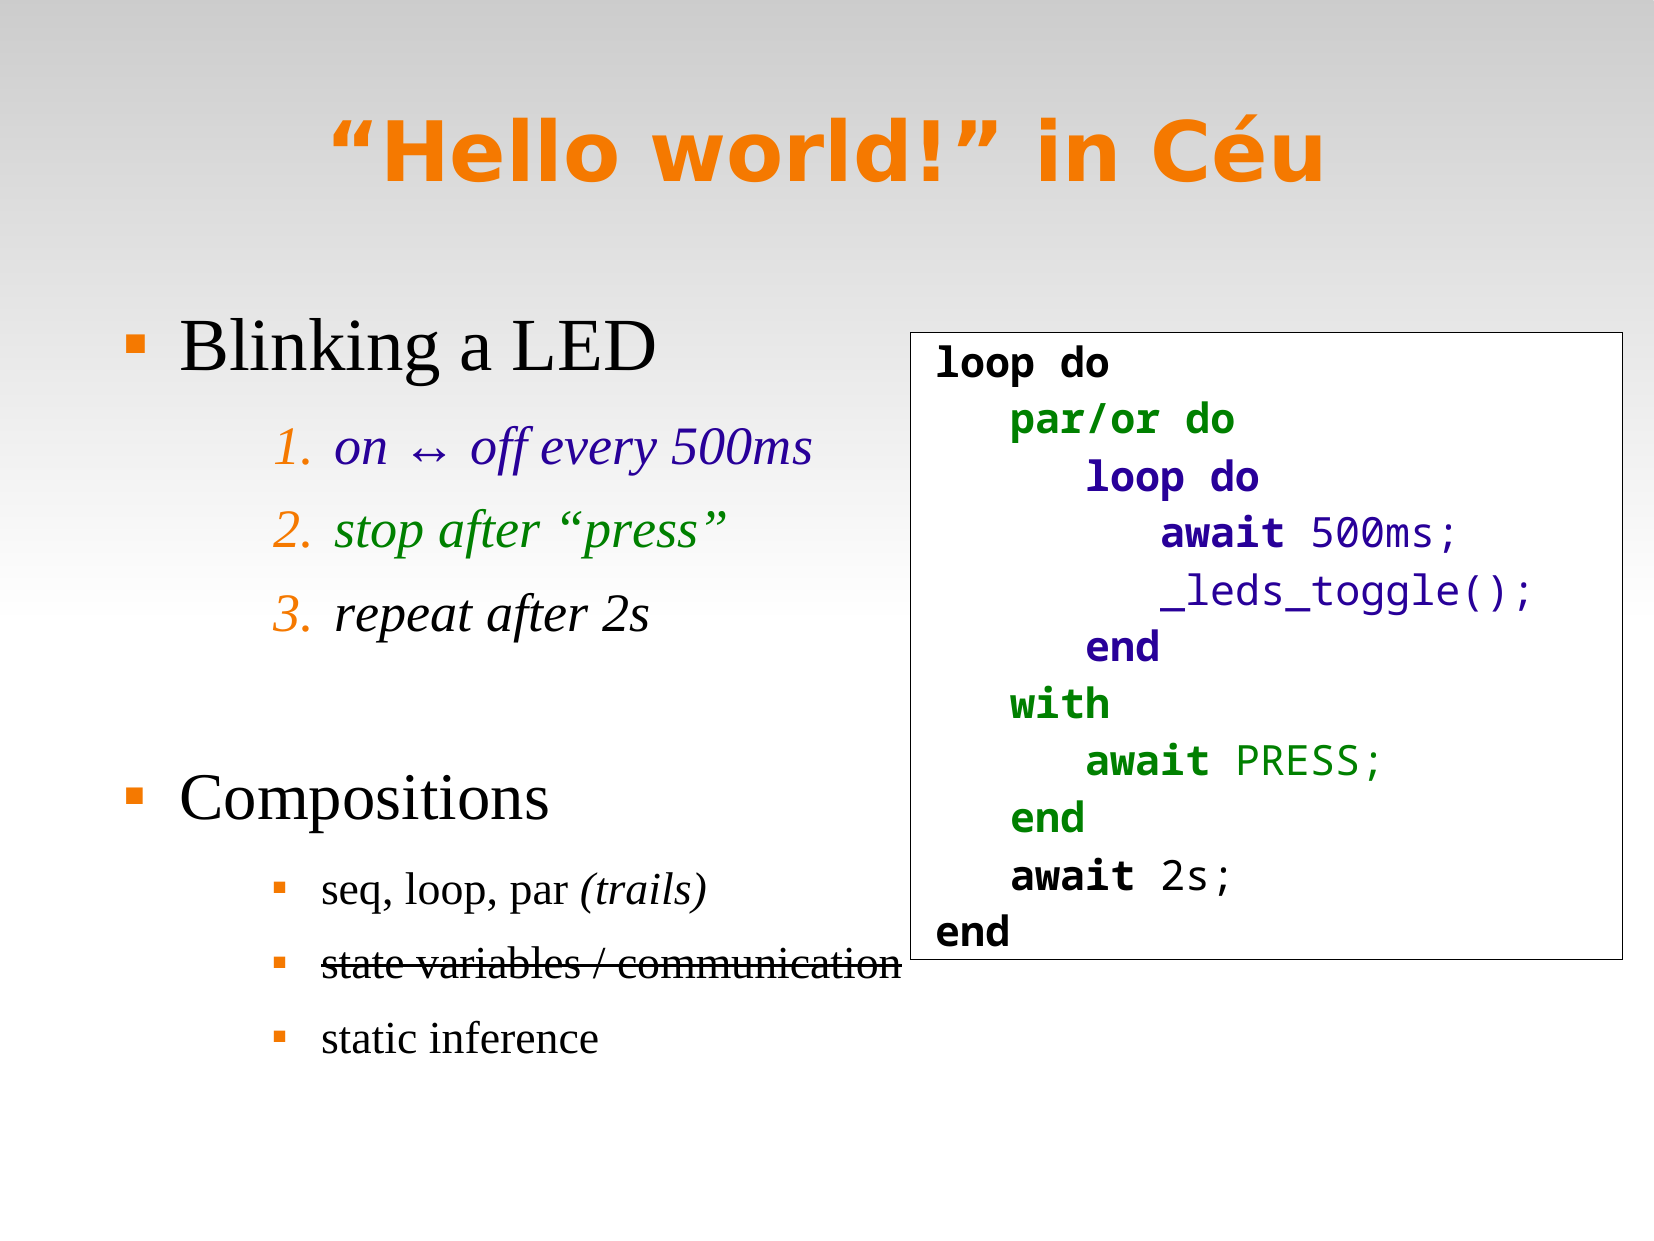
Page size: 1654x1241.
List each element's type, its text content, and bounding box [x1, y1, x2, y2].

text_box loop do par/or do loop do await 500ms; _leds_toggle(); end with await PRESS; end await 2s; end [938, 345, 1623, 946]
list Blinking a LED on ↔ off every 500ms stop after “press” repeat after 2s Compositions seq, loop, par (trails) state variables / communication static inference [37, 303, 938, 1112]
title “Hello world!” in Céu [82, 49, 1571, 257]
